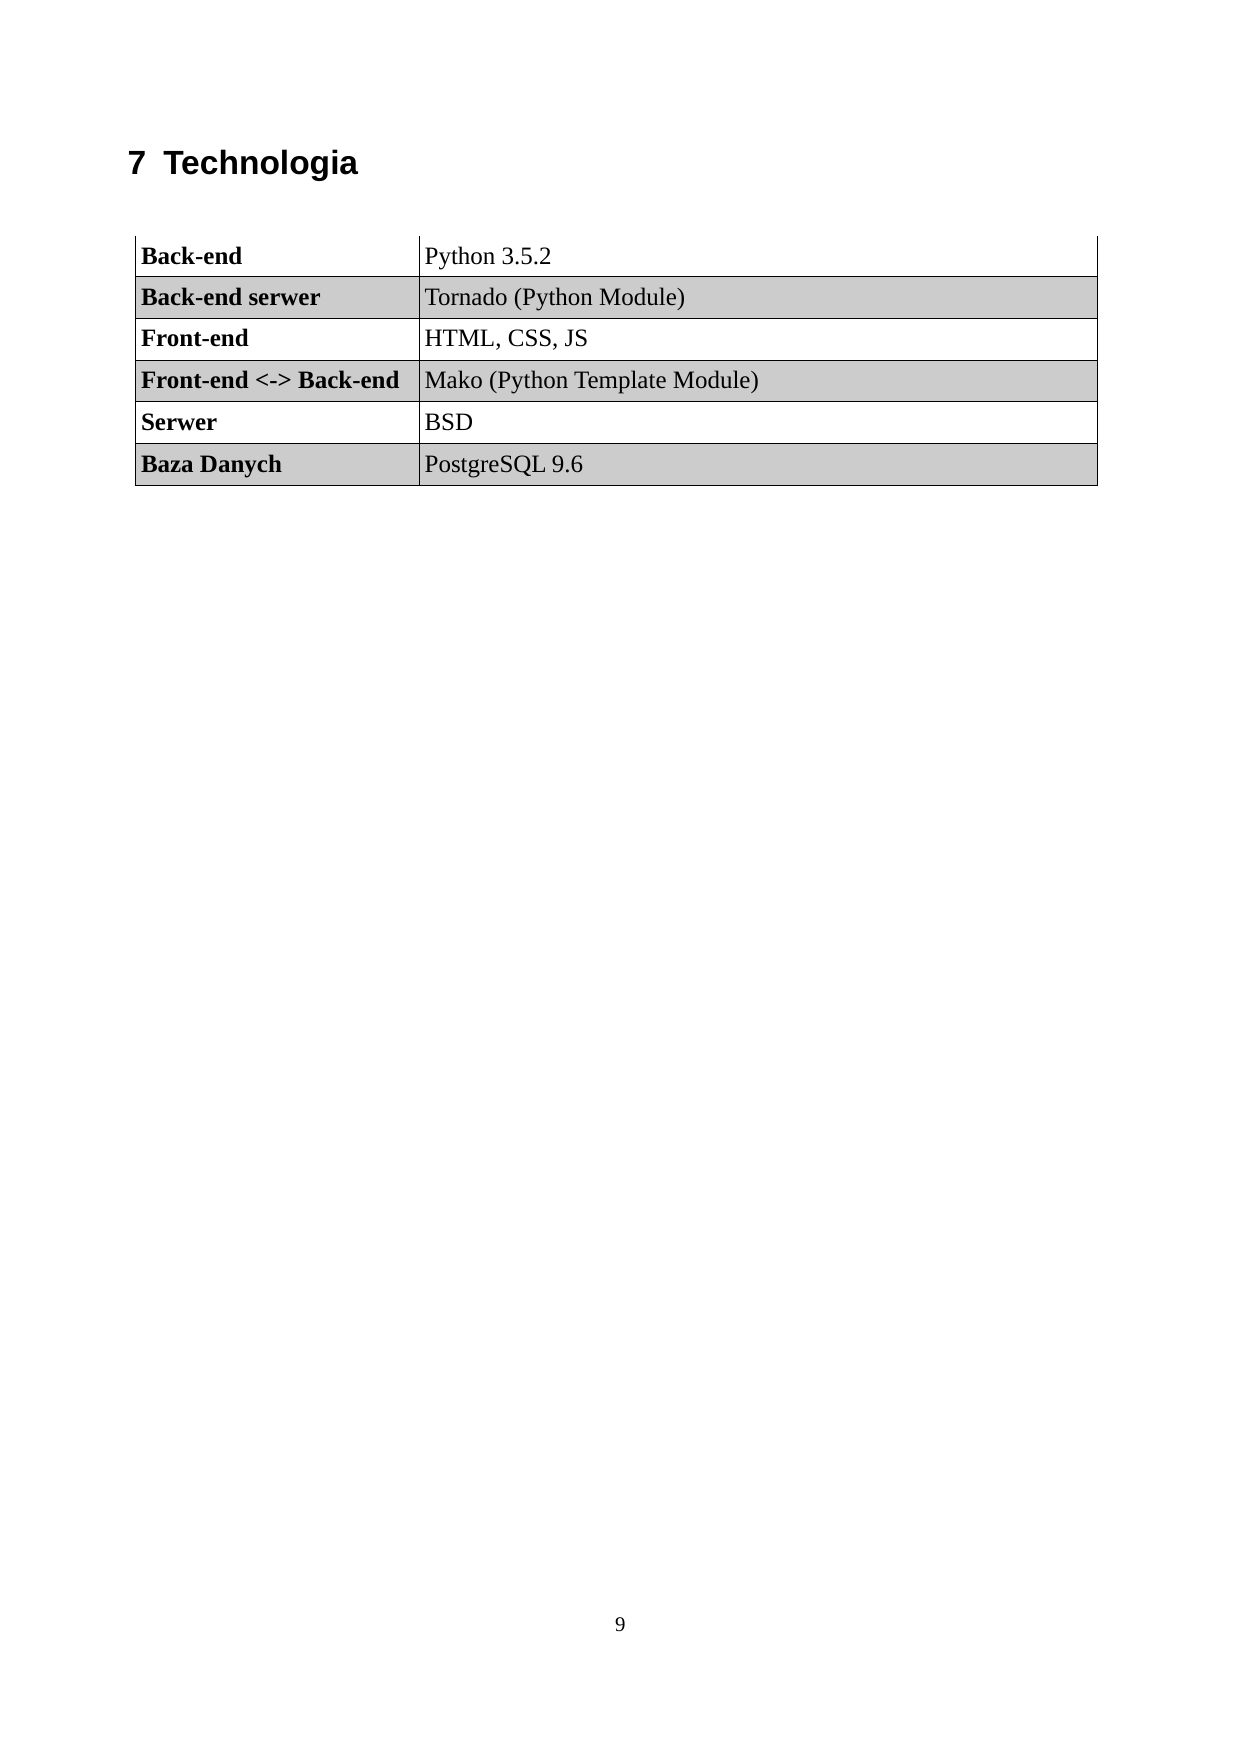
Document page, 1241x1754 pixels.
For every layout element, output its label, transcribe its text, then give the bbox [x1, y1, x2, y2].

table_cell Front-end [136, 319, 419, 359]
table_cell Serwer [136, 402, 419, 443]
table_cell Mako (Python Template Module) [420, 361, 1097, 401]
table_cell HTML, CSS, JS [420, 319, 1097, 359]
table_cell BSD [420, 402, 1097, 443]
table_cell PostgreSQL 9.6 [420, 444, 1097, 485]
table_cell Back-end serwer [136, 277, 419, 318]
table_header Back-end [136, 236, 419, 276]
table_cell Front-end <-> Back-end [136, 361, 419, 401]
table_cell Baza Danych [136, 444, 419, 485]
table_cell Tornado (Python Module) [420, 277, 1097, 318]
table_header Python 3.5.2 [420, 236, 1097, 276]
subtitle Technologia [118, 143, 1122, 182]
